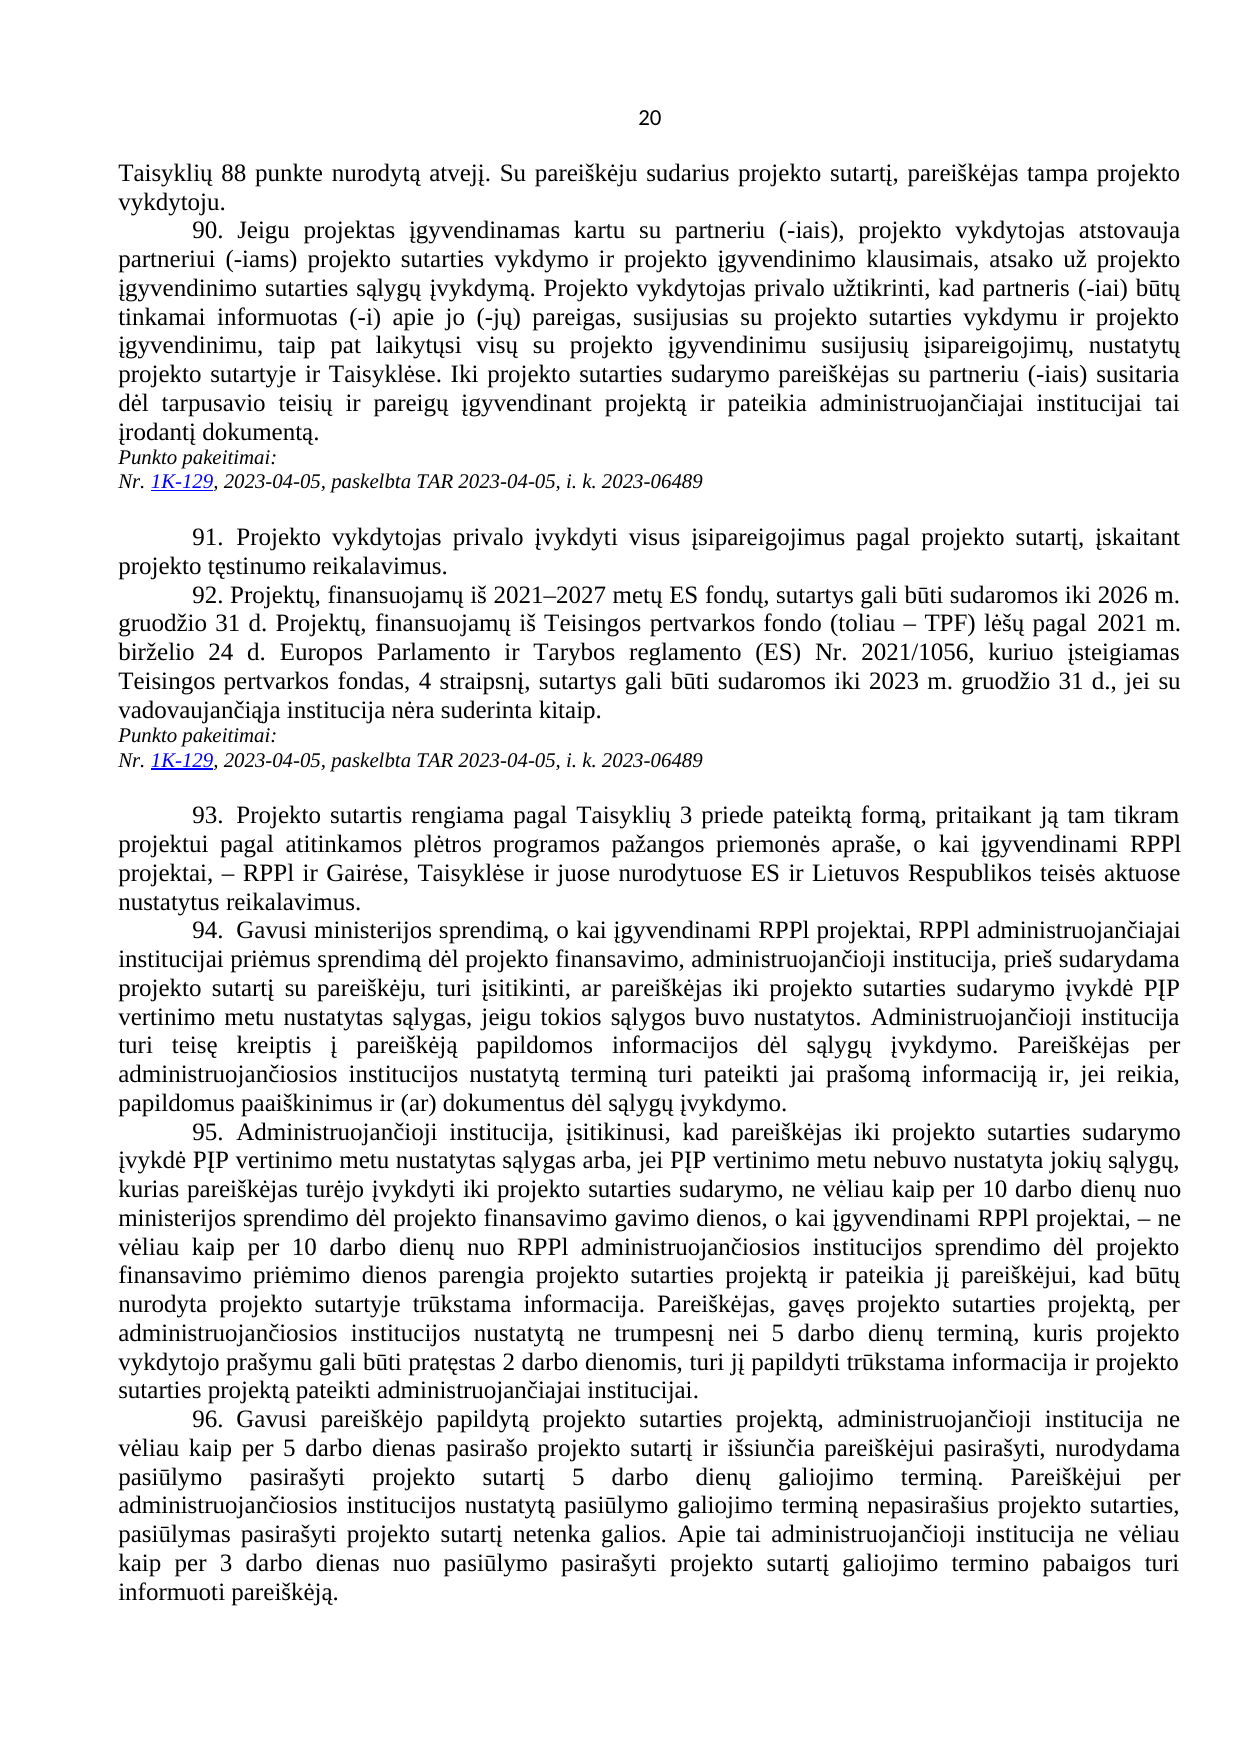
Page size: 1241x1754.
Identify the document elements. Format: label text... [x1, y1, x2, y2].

text Taisyklių 88 punkte nurodytą atvejį. Su pareiškėju sudarius projekto sutartį, pareiškėjas tampa projekto vykdytoju. [118, 158, 1181, 215]
text 93. Projekto sutartis rengiama pagal Taisyklių 3 priede pateiktą formą, pritaikant ją tam tikram projektui pagal atitinkamos plėtros programos pažangos priemonės apraše, o kai įgyvendinami RPPl projektai, – RPPl ir Gairėse, Taisyklėse ir juose nurodytuose ES ir Lietuvos Respublikos teisės aktuose nustatytus reikalavimus. [118, 800, 1181, 915]
text Nr. 1K-129, 2023-04-05, paskelbta TAR 2023-04-05, i. k. 2023-06489 [118, 747, 1181, 772]
text Nr. 1K-129, 2023-04-05, paskelbta TAR 2023-04-05, i. k. 2023-06489 [118, 469, 1181, 493]
text 91. Projekto vykdytojas privalo įvykdyti visus įsipareigojimus pagal projekto sutartį, įskaitant projekto tęstinumo reikalavimus. [118, 522, 1181, 580]
text Punkto pakeitimai: [118, 445, 1181, 469]
text 94. Gavusi ministerijos sprendimą, o kai įgyvendinami RPPl projektai, RPPl administruojančiajai institucijai priėmus sprendimą dėl projekto finansavimo, administruojančioji institucija, prieš sudarydama projekto sutartį su pareiškėju, turi įsitikinti, ar pareiškėjas iki projekto sutarties sudarymo įvykdė PĮP vertinimo metu nustatytas sąlygas, jeigu tokios sąlygos buvo nustatytos. Administruojančioji institucija turi teisę kreiptis į pareiškėją papildomos informacijos dėl sąlygų įvykdymo. Pareiškėjas per administruojančiosios institucijos nustatytą terminą turi pateikti jai prašomą informaciją ir, jei reikia, papildomus paaiškinimus ir (ar) dokumentus dėl sąlygų įvykdymo. [118, 915, 1181, 1117]
text Punkto pakeitimai: [118, 723, 1181, 747]
text 92. Projektų, finansuojamų iš 2021–2027 metų ES fondų, sutartys gali būti sudaromos iki 2026 m. gruodžio 31 d. Projektų, finansuojamų iš Teisingos pertvarkos fondo (toliau – TPF) lėšų pagal 2021 m. birželio 24 d. Europos Parlamento ir Tarybos reglamento (ES) Nr. 2021/1056, kuriuo įsteigiamas Teisingos pertvarkos fondas, 4 straipsnį, sutartys gali būti sudaromos iki 2023 m. gruodžio 31 d., jei su vadovaujančiąja institucija nėra suderinta kitaip. [118, 580, 1181, 723]
text 95. Administruojančioji institucija, įsitikinusi, kad pareiškėjas iki projekto sutarties sudarymo įvykdė PĮP vertinimo metu nustatytas sąlygas arba, jei PĮP vertinimo metu nebuvo nustatyta jokių sąlygų, kurias pareiškėjas turėjo įvykdyti iki projekto sutarties sudarymo, ne vėliau kaip per 10 darbo dienų nuo ministerijos sprendimo dėl projekto finansavimo gavimo dienos, o kai įgyvendinami RPPl projektai, – ne vėliau kaip per 10 darbo dienų nuo RPPl administruojančiosios institucijos sprendimo dėl projekto finansavimo priėmimo dienos parengia projekto sutarties projektą ir pateikia jį pareiškėjui, kad būtų nurodyta projekto sutartyje trūkstama informacija. Pareiškėjas, gavęs projekto sutarties projektą, per administruojančiosios institucijos nustatytą ne trumpesnį nei 5 darbo dienų terminą, kuris projekto vykdytojo prašymu gali būti pratęstas 2 darbo dienomis, turi jį papildyti trūkstama informacija ir projekto sutarties projektą pateikti administruojančiajai institucijai. [118, 1117, 1181, 1404]
text 90. Jeigu projektas įgyvendinamas kartu su partneriu (-iais), projekto vykdytojas atstovauja partneriui (-iams) projekto sutarties vykdymo ir projekto įgyvendinimo klausimais, atsako už projekto įgyvendinimo sutarties sąlygų įvykdymą. Projekto vykdytojas privalo užtikrinti, kad partneris (-iai) būtų tinkamai informuotas (-i) apie jo (-jų) pareigas, susijusias su projekto sutarties vykdymu ir projekto įgyvendinimu, taip pat laikytųsi visų su projekto įgyvendinimu susijusių įsipareigojimų, nustatytų projekto sutartyje ir Taisyklėse. Iki projekto sutarties sudarymo pareiškėjas su partneriu (-iais) susitaria dėl tarpusavio teisių ir pareigų įgyvendinant projektą ir pateikia administruojančiajai institucijai tai įrodantį dokumentą. [118, 215, 1181, 445]
text 96. Gavusi pareiškėjo papildytą projekto sutarties projektą, administruojančioji institucija ne vėliau kaip per 5 darbo dienas pasirašo projekto sutartį ir išsiunčia pareiškėjui pasirašyti, nurodydama pasiūlymo pasirašyti projekto sutartį 5 darbo dienų galiojimo terminą. Pareiškėjui per administruojančiosios institucijos nustatytą pasiūlymo galiojimo terminą nepasirašius projekto sutarties, pasiūlymas pasirašyti projekto sutartį netenka galios. Apie tai administruojančioji institucija ne vėliau kaip per 3 darbo dienas nuo pasiūlymo pasirašyti projekto sutartį galiojimo termino pabaigos turi informuoti pareiškėją. [118, 1404, 1181, 1605]
